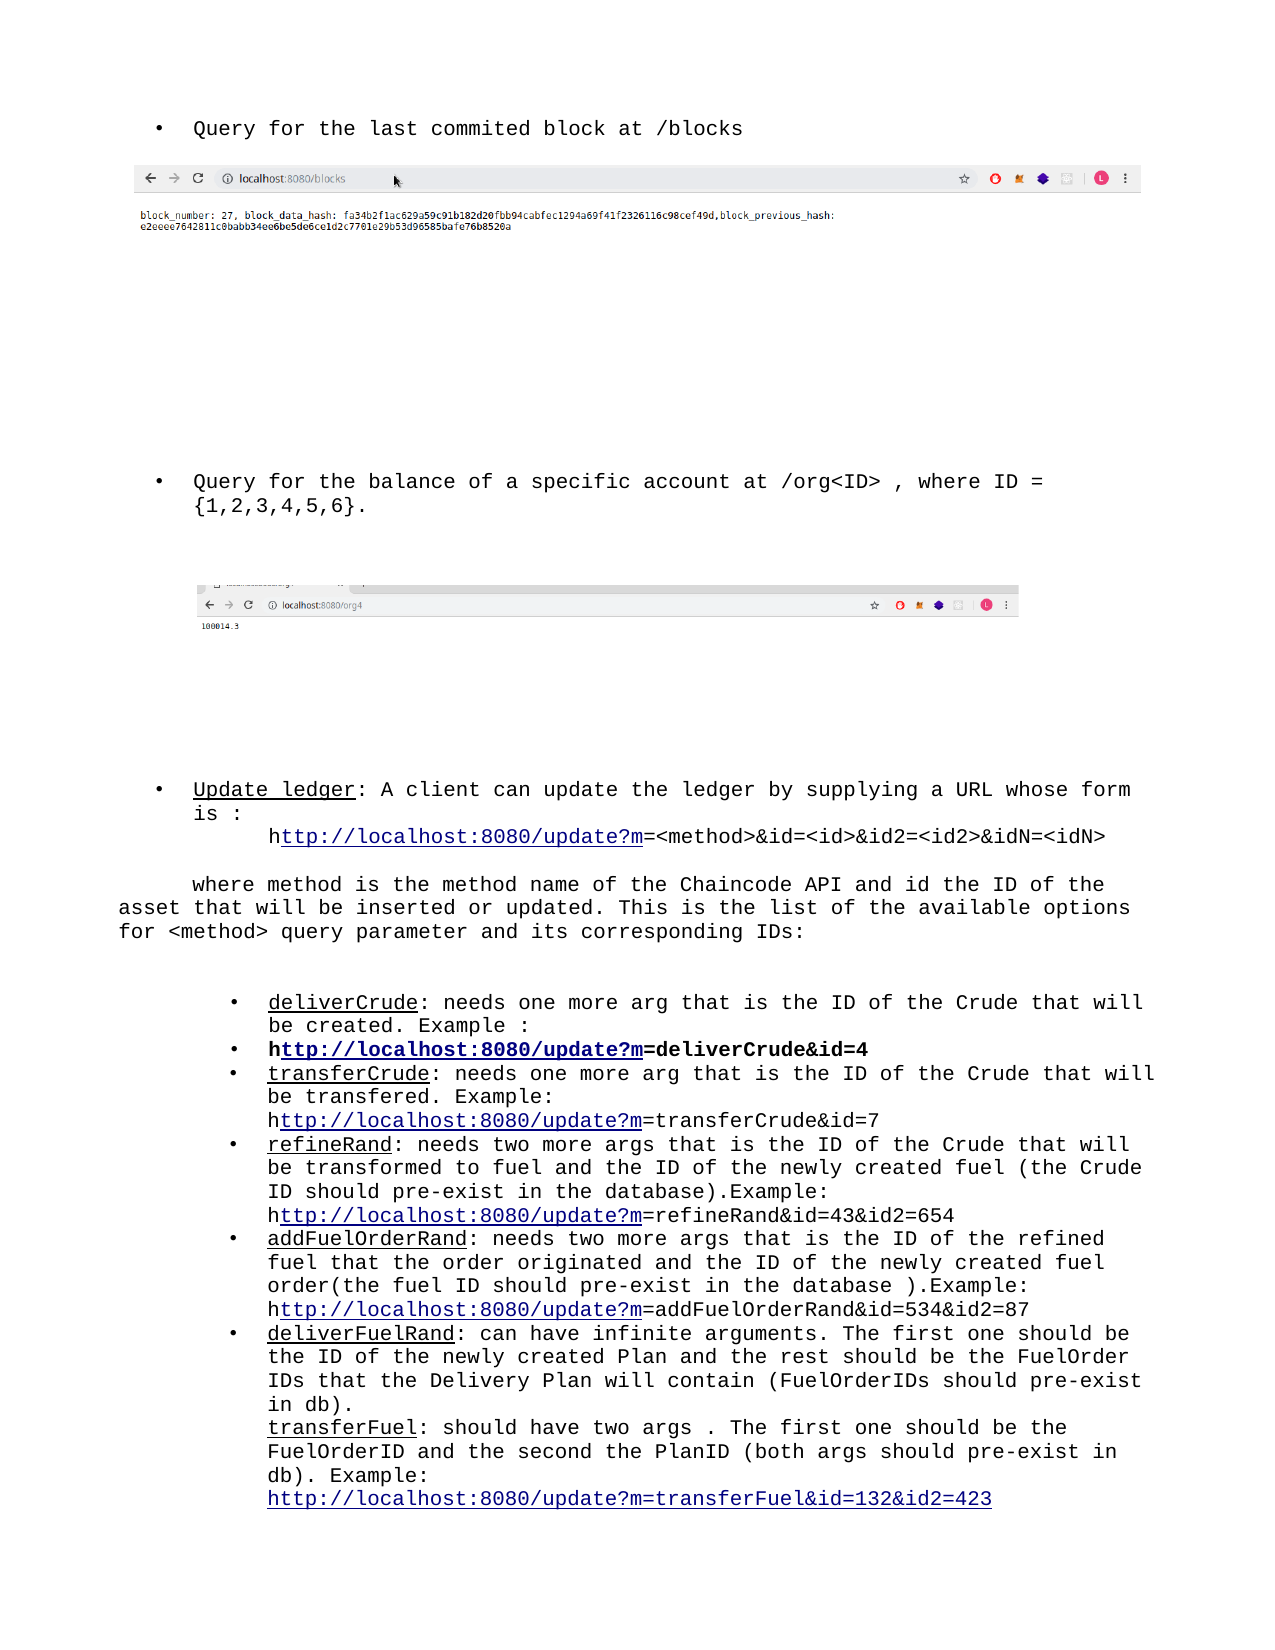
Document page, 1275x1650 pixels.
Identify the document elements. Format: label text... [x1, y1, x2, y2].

list http://localhost:8080/update?m=refineRand&id=43&id2=654 [229, 1204, 1157, 1228]
list transferCrude: needs one more arg that is the ID of the Crude that will be transfered. Example: [229, 1063, 1157, 1110]
list addFuelOrderRand: needs two more args that is the ID of the refined fuel that the order originated and the ID of the newly created fuel order(the fuel ID should pre-exist in the database ).Example: [229, 1228, 1157, 1299]
list Query for the last commited block at /blocks [156, 118, 1157, 142]
list http://localhost:8080/update?m=addFuelOrderRand&id=534&id2=87 [229, 1299, 1157, 1323]
list http://localhost:8080/update?m=<method>&id=<id>&id2=<id2>&idN=<idN> [231, 826, 1157, 850]
picture [197, 585, 1019, 772]
list refineRand: needs two more args that is the ID of the Crude that will be transformed to fuel and the ID of the newly created fuel (the Crude ID should pre-exist in the database).Example: [229, 1134, 1157, 1204]
list http://localhost:8080/update?m=transferCrude&id=7 [229, 1110, 1157, 1134]
list http://localhost:8080/update?m=transferFuel&id=132&id2=423 [229, 1488, 1157, 1512]
picture [134, 165, 1141, 401]
list Update ledger: A client can update the ledger by supplying a URL whose form is : [156, 779, 1157, 826]
list http://localhost:8080/update?m=deliverCrude&id=4 [231, 1039, 1157, 1063]
text where method is the method name of the Chaincode API and id the ID of the asset that will be inserted or updated. This is the list of the available options for <method> query parameter and its corresponding IDs: [118, 873, 1157, 944]
list deliverCrude: needs one more arg that is the ID of the Crude that will be created. Example : [231, 992, 1157, 1039]
list deliverFuelRand: can have infinite arguments. The first one should be the ID of the newly created Plan and the rest should be the FuelOrder IDs that the Delivery Plan will contain (FuelOrderIDs should pre-exist in db). [229, 1323, 1157, 1417]
list transferFuel: should have two args . The first one should be the FuelOrderID and the second the PlanID (both args should pre-exist in db). Example: [229, 1417, 1157, 1488]
list Query for the balance of a specific account at /org<ID> , where ID = {1,2,3,4,5,6}. [156, 472, 1157, 519]
